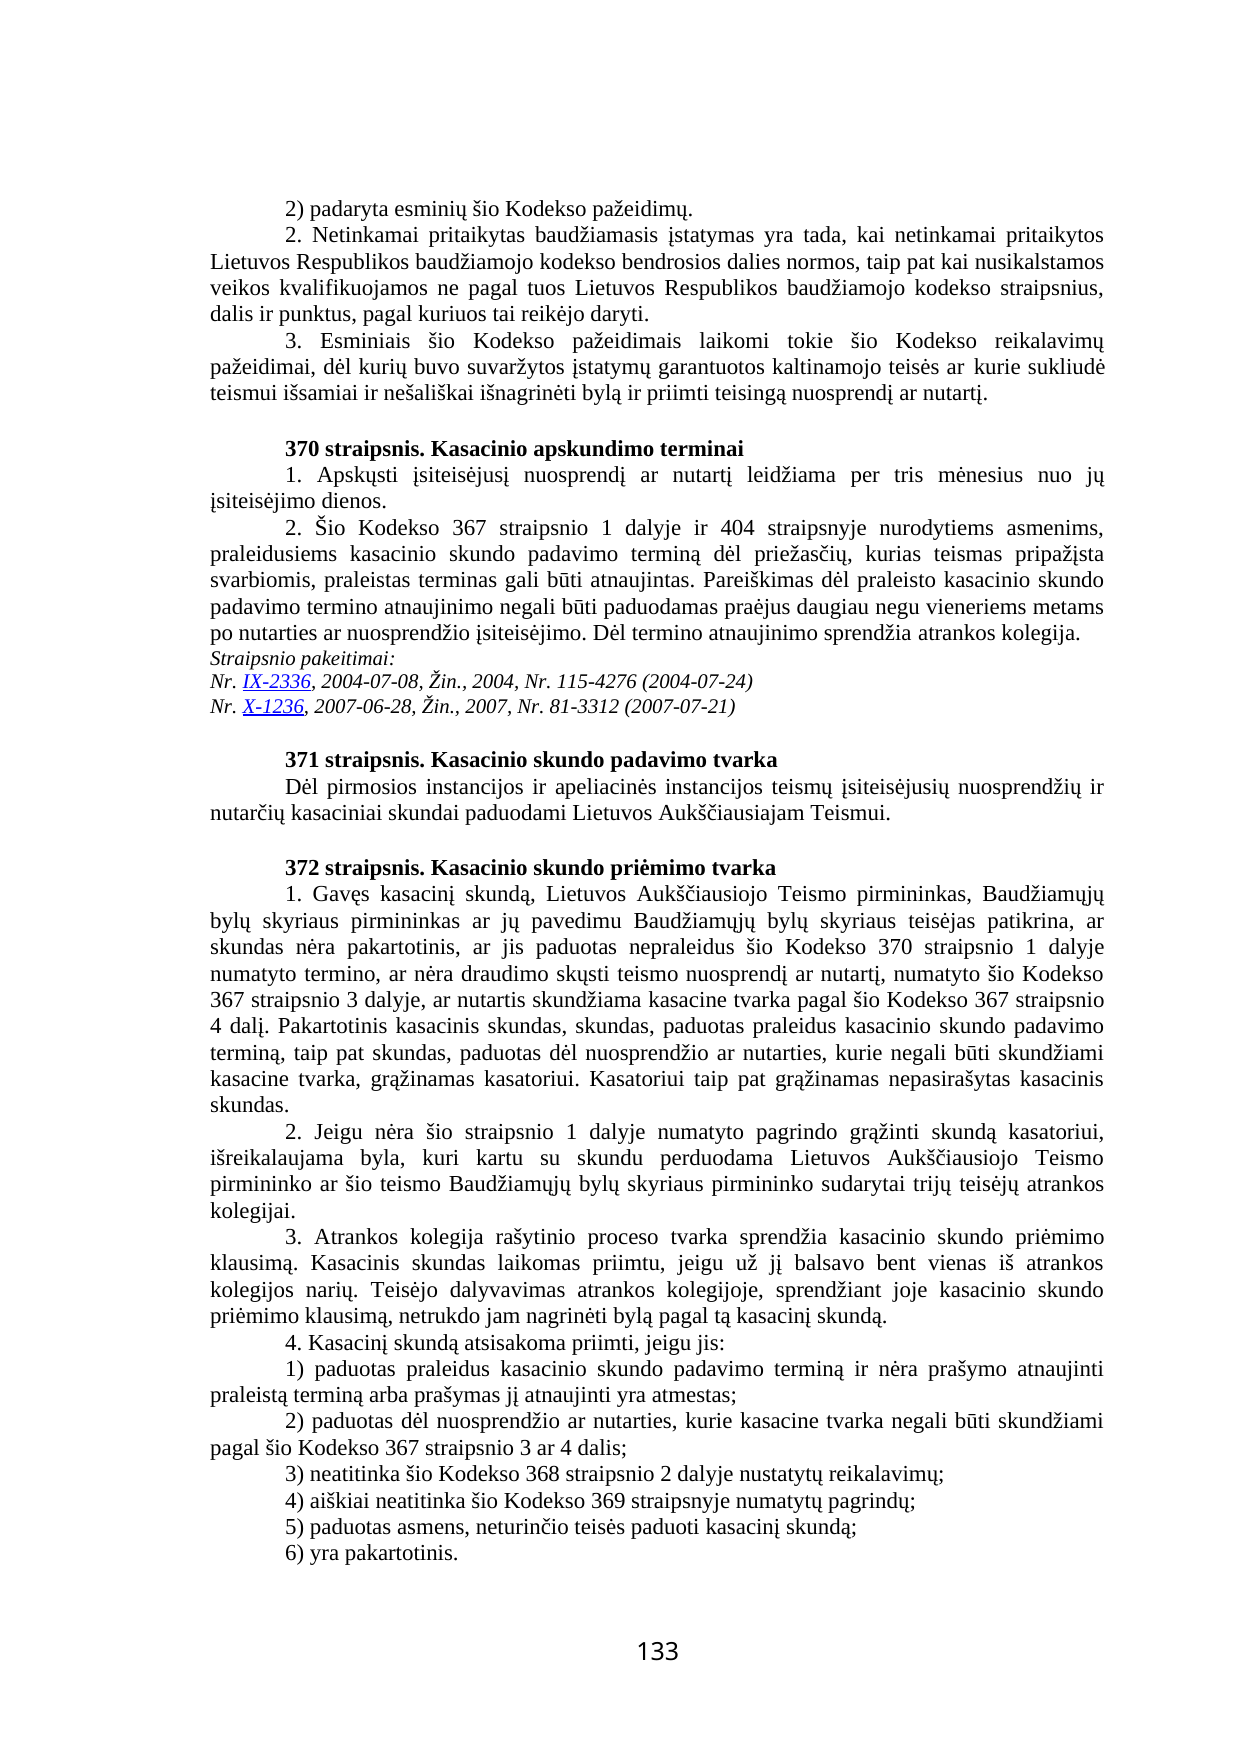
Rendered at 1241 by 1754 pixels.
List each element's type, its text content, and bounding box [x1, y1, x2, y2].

text 370 straipsnis. Kasacinio apskundimo terminai [210, 434, 1106, 461]
text Dėl pirmosios instancijos ir apeliacinės instancijos teismų įsiteisėjusių nuosprendžių ir nutarčių kasaciniai skundai paduodami Lietuvos Aukščiausiajam Teismui. [210, 773, 1106, 825]
text 2. Netinkamai pritaikytas baudžiamasis įstatymas yra tada, kai netinkamai pritaikytos Lietuvos Respublikos baudžiamojo kodekso bendrosios dalies normos, taip pat kai nusikalstamos veikos kvalifikuojamos ne pagal tuos Lietuvos Respublikos baudžiamojo kodekso straipsnius, dalis ir punktus, pagal kuriuos tai reikėjo daryti. [210, 221, 1106, 327]
text 1. Gavęs kasacinį skundą, Lietuvos Aukščiausiojo Teismo pirmininkas, Baudžiamųjų bylų skyriaus pirmininkas ar jų pavedimu Baudžiamųjų bylų skyriaus teisėjas patikrina, ar skundas nėra pakartotinis, ar jis paduotas nepraleidus šio Kodekso 370 straipsnio 1 dalyje numatyto termino, ar nėra draudimo skųsti teismo nuosprendį ar nutartį, numatyto šio Kodekso 367 straipsnio 3 dalyje, ar nutartis skundžiama kasacine tvarka pagal šio Kodekso 367 straipsnio 4 dalį. Pakartotinis kasacinis skundas, skundas, paduotas praleidus kasacinio skundo padavimo terminą, taip pat skundas, paduotas dėl nuosprendžio ar nutarties, kurie negali būti skundžiami kasacine tvarka, grąžinamas kasatoriui. Kasatoriui taip pat grąžinamas nepasirašytas kasacinis skundas. [210, 881, 1106, 1118]
text 5) paduotas asmens, neturinčio teisės paduoti kasacinį skundą; [210, 1513, 1106, 1539]
text 372 straipsnis. Kasacinio skundo priėmimo tvarka [210, 854, 1106, 881]
text Nr. X-1236, 2007-06-28, Žin., 2007, Nr. 81-3312 (2007-07-21) [210, 693, 1106, 718]
text 3. Atrankos kolegija rašytinio proceso tvarka sprendžia kasacinio skundo priėmimo klausimą. Kasacinis skundas laikomas priimtu, jeigu už jį balsavo bent vienas iš atrankos kolegijos narių. Teisėjo dalyvavimas atrankos kolegijoje, sprendžiant joje kasacinio skundo priėmimo klausimą, netrukdo jam nagrinėti bylą pagal tą kasacinį skundą. [210, 1223, 1106, 1328]
text 3. Esminiais šio Kodekso pažeidimais laikomi tokie šio Kodekso reikalavimų pažeidimai, dėl kurių buvo suvaržytos įstatymų garantuotos kaltinamojo teisės ar kurie sukliudė teismui išsamiai ir nešališkai išnagrinėti bylą ir priimti teisingą nuosprendį ar nutartį. [210, 327, 1106, 406]
text Straipsnio pakeitimai: [210, 645, 1106, 669]
text 1. Apskųsti įsiteisėjusį nuosprendį ar nutartį leidžiama per tris mėnesius nuo jų įsiteisėjimo dienos. [210, 461, 1106, 514]
text 2. Šio Kodekso 367 straipsnio 1 dalyje ir 404 straipsnyje nurodytiems asmenims, praleidusiems kasacinio skundo padavimo terminą dėl priežasčių, kurias teismas pripažįsta svarbiomis, praleistas terminas gali būti atnaujintas. Pareiškimas dėl praleisto kasacinio skundo padavimo termino atnaujinimo negali būti paduodamas praėjus daugiau negu vieneriems metams po nutarties ar nuosprendžio įsiteisėjimo. Dėl termino atnaujinimo sprendžia atrankos kolegija. [210, 514, 1106, 645]
text 4. Kasacinį skundą atsisakoma priimti, jeigu jis: [210, 1328, 1106, 1355]
text 6) yra pakartotinis. [210, 1539, 1106, 1566]
text 2) padaryta esminių šio Kodekso pažeidimų. [210, 195, 1106, 221]
text 371 straipsnis. Kasacinio skundo padavimo tvarka [210, 746, 1106, 773]
text 3) neatitinka šio Kodekso 368 straipsnio 2 dalyje nustatytų reikalavimų; [210, 1460, 1106, 1487]
text 4) aiškiai neatitinka šio Kodekso 369 straipsnyje numatytų pagrindų; [210, 1487, 1106, 1513]
text 2) paduotas dėl nuosprendžio ar nutarties, kurie kasacine tvarka negali būti skundžiami pagal šio Kodekso 367 straipsnio 3 ar 4 dalis; [210, 1408, 1106, 1460]
text 1) paduotas praleidus kasacinio skundo padavimo terminą ir nėra prašymo atnaujinti praleistą terminą arba prašymas jį atnaujinti yra atmestas; [210, 1355, 1106, 1408]
text Nr. IX-2336, 2004-07-08, Žin., 2004, Nr. 115-4276 (2004-07-24) [210, 669, 1106, 693]
text 2. Jeigu nėra šio straipsnio 1 dalyje numatyto pagrindo grąžinti skundą kasatoriui, išreikalaujama byla, kuri kartu su skundu perduodama Lietuvos Aukščiausiojo Teismo pirmininko ar šio teismo Baudžiamųjų bylų skyriaus pirmininko sudarytai trijų teisėjų atrankos kolegijai. [210, 1118, 1106, 1223]
